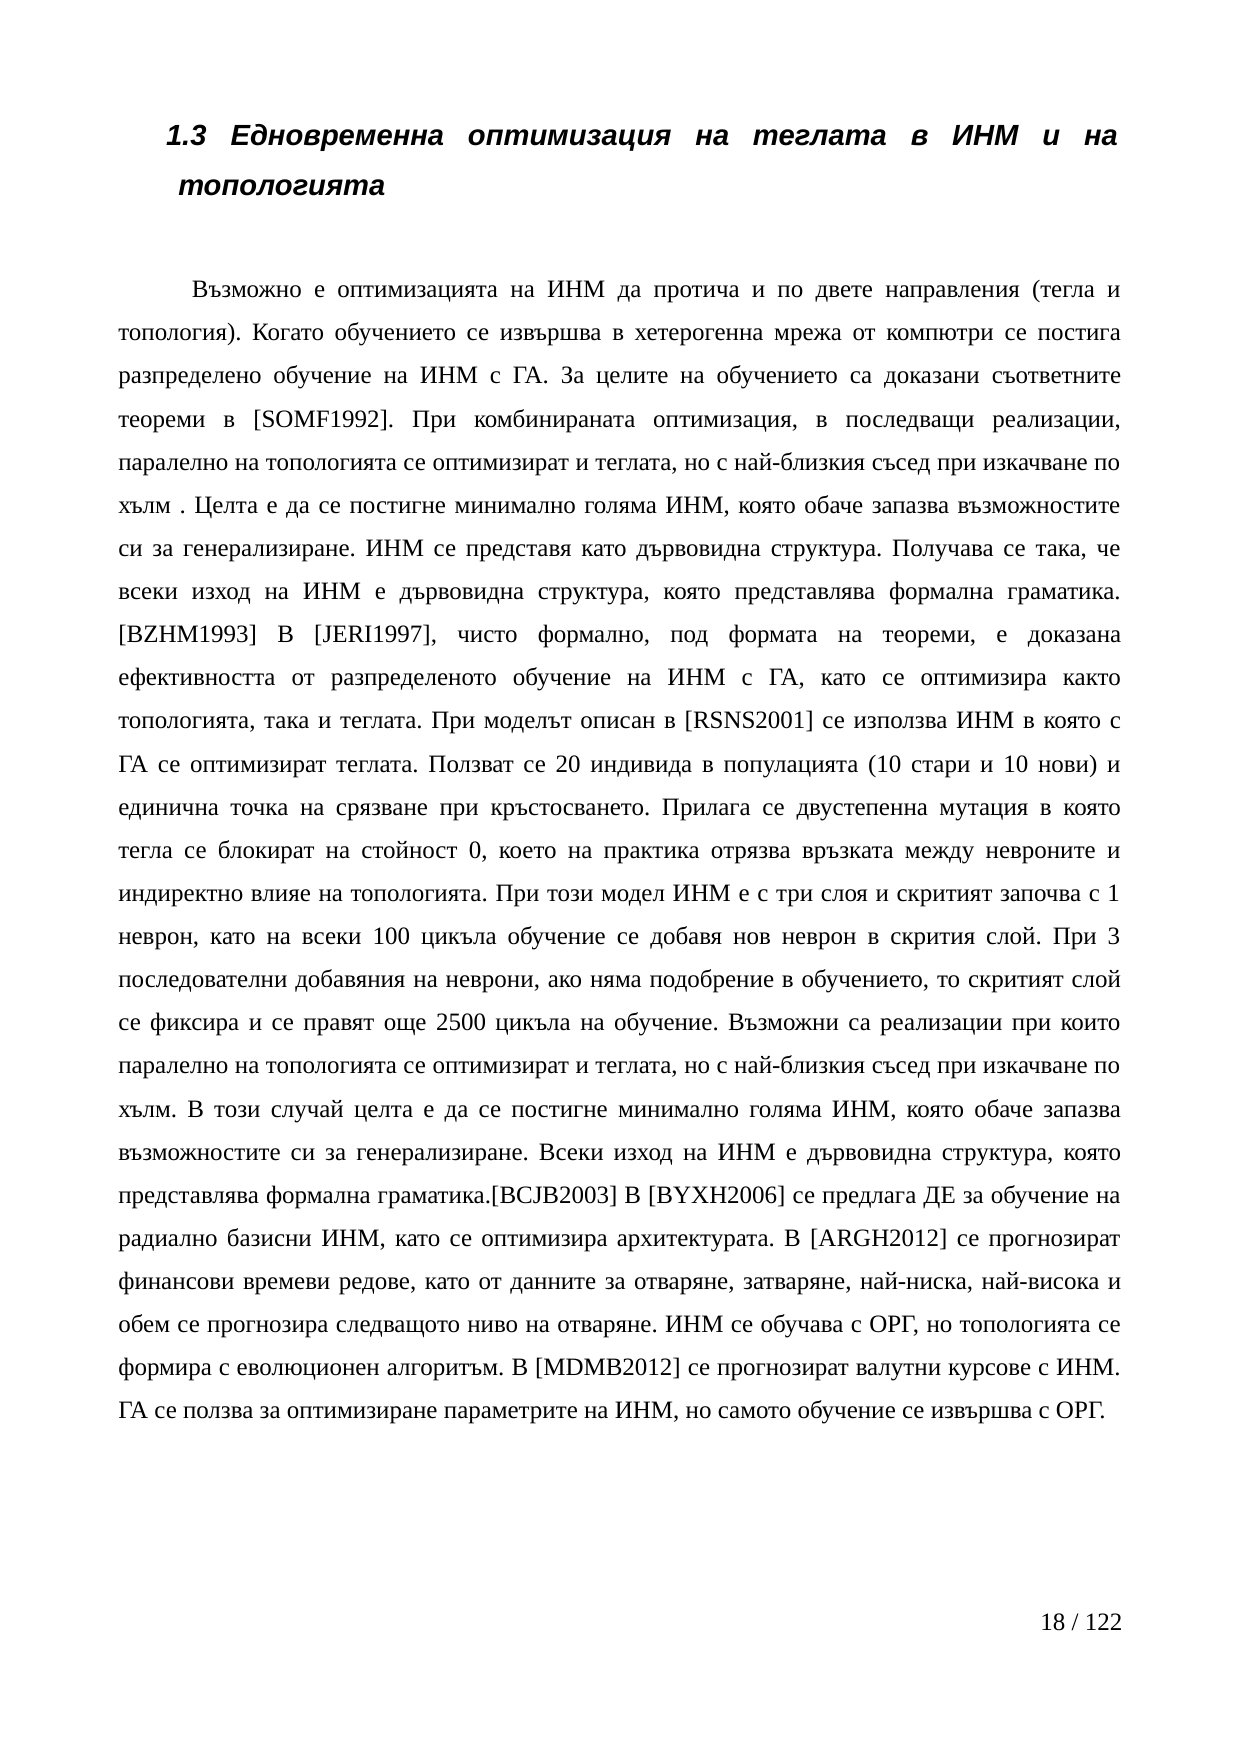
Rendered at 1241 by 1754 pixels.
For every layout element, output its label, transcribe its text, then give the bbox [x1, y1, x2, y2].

text Възможно е оптимизацията на ИНМ да протича и по двете направления (тегла и топология). Когато обучението се извършва в хетерогенна мрежа от компютри се постига разпределено обучение на ИНМ с ГА. За целите на обучението са доказани съответните теореми в [SOMF1992]. При комбинираната оптимизация, в последващи реализации, паралелно на топологията се оптимизират и теглата, но с най-близкия съсед при изкачване по хълм . Целта е да се постигне минимално голяма ИНМ, която обаче запазва възможностите си за генерализиране. ИНМ се представя като дървовидна структура. Получава се така, че всеки изход на ИНМ е дървовидна структура, която представлява формална граматика.[BZHM1993] В [JERI1997], чисто формално, под формата на теореми, е доказана ефективността от разпределеното обучение на ИНМ с ГА, като се оптимизира както топологията, така и теглата. При моделът описан в [RSNS2001] се използва ИНМ в която с ГА се оптимизират теглата. Ползват се 20 индивида в популацията (10 стари и 10 нови) и единична точка на срязване при кръстосването. Прилага се двустепенна мутация в която тегла се блокират на стойност 0, което на практика отрязва връзката между невроните и индиректно влияе на топологията. При този модел ИНМ е с три слоя и скритият започва с 1 неврон, като на всеки 100 цикъла обучение се добавя нов неврон в скрития слой. При 3 последователни добавяния на неврони, ако няма подобрение в обучението, то скритият слой се фиксира и се правят още 2500 цикъла на обучение. Възможни са реализации при които паралелно на топологията се оптимизират и теглата, но с най-близкия съсед при изкачване по хълм. В този случай целта е да се постигне минимално голяма ИНМ, която обаче запазва възможностите си за генерализиране. Всеки изход на ИНМ е дървовидна структура, която представлява формална граматика.[BCJB2003] В [BYXH2006] се предлага ДЕ за обучение на радиално базисни ИНМ, като се оптимизира архитектурата. В [ARGH2012] се прогнозират финансови времеви редове, като от данните за отваряне, затваряне, най-ниска, най-висока и обем се прогнозира следващото ниво на отваряне. ИНМ се обучава с ОРГ, но топологията се формира с еволюционен алгоритъм. В [MDMB2012] се прогнозират валутни курсове с ИНМ. ГА се ползва за оптимизиране параметрите на ИНМ, но самото обучение се извършва с ОРГ. [118, 274, 1122, 1424]
subtitle 1.3 Едновременна оптимизация на теглата в ИНМ и на топологията [118, 118, 1122, 202]
